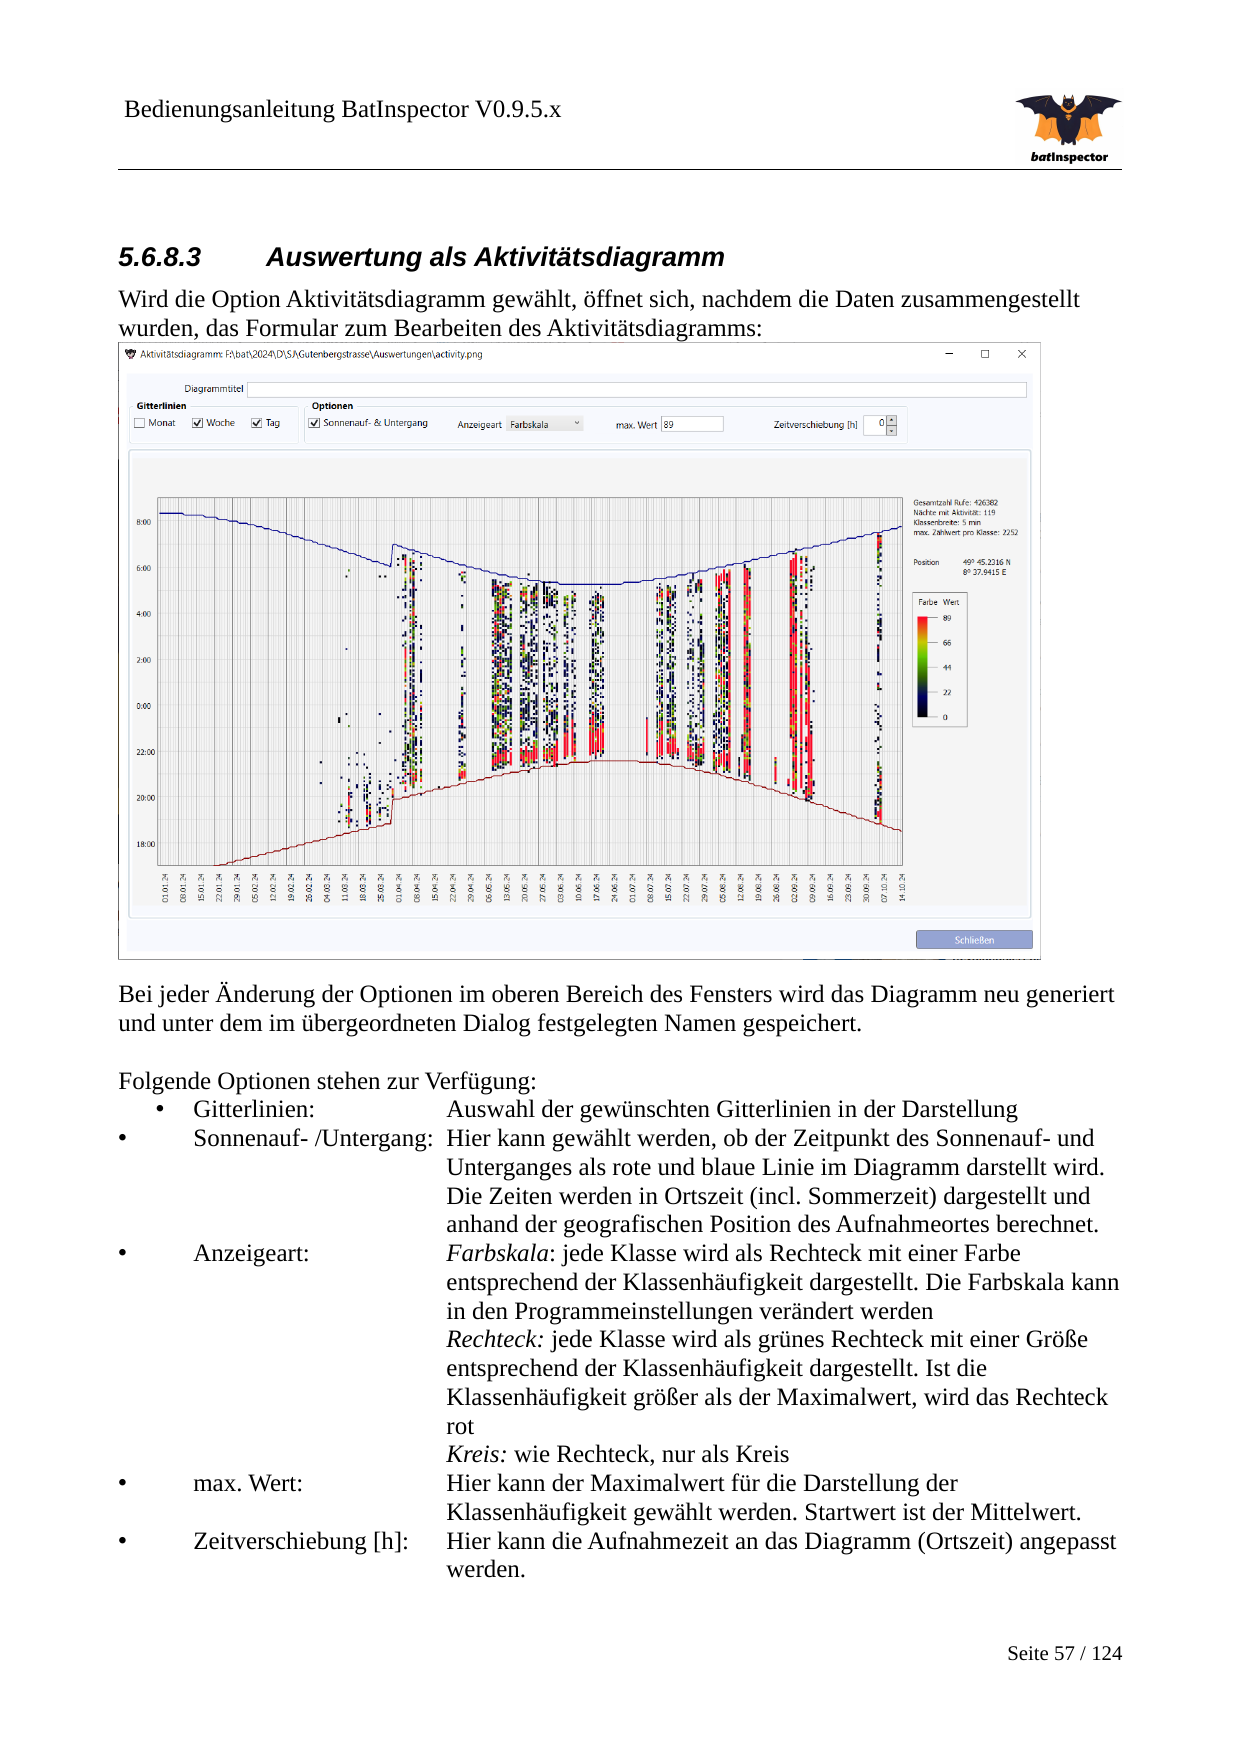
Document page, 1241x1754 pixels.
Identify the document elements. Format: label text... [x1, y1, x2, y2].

list Kreis: wie Rechteck, nur als Kreis [118, 1439, 1122, 1468]
text Folgende Optionen stehen zur Verfügung: [118, 1066, 1122, 1094]
picture [118, 342, 1041, 960]
text Wird die Option Aktivitätsdiagramm gewählt, öffnet sich, nachdem die Daten zusammengestellt wurden, das Formular zum Bearbeiten des Aktivitätsdiagramms: [118, 284, 1122, 979]
text Bei jeder Änderung der Optionen im oberen Bereich des Fensters wird das Diagramm neu generiert und unter dem im übergeordneten Dialog festgelegten Namen gespeichert. [118, 979, 1122, 1037]
list Sonnenauf- /Untergang: Hier kann gewählt werden, ob der Zeitpunkt des Sonnenauf- und Unterganges als rote und blaue Linie im Diagramm darstellt wird. Die Zeiten werden in Ortszeit (incl. Sommerzeit) dargestellt und anhand der geografischen Position des Aufnahmeortes berechnet. [118, 1123, 1122, 1238]
list Zeitverschiebung [h]: Hier kann die Aufnahmezeit an das Diagramm (Ortszeit) angepasst werden. [118, 1526, 1122, 1583]
list Anzeigeart: Farbskala: jede Klasse wird als Rechteck mit einer Farbe entsprechend der Klassenhäufigkeit dargestellt. Die Farbskala kann in den Programmeinstellungen verändert werden Rechteck: jede Klasse wird als grünes Rechteck mit einer Größe entsprechend der Klassenhäufigkeit dargestellt. Ist die Klassenhäufigkeit größer als der Maximalwert, wird das Rechteck rot [118, 1238, 1122, 1439]
picture [1015, 88, 1125, 165]
list max. Wert: Hier kann der Maximalwert für die Darstellung der Klassenhäufigkeit gewählt werden. Startwert ist der Mittelwert. [118, 1468, 1122, 1526]
subtitle Auswertung als Aktivitätsdiagramm [118, 241, 1122, 272]
list Gitterlinien: Auswahl der gewünschten Gitterlinien in der Darstellung [156, 1094, 1122, 1123]
